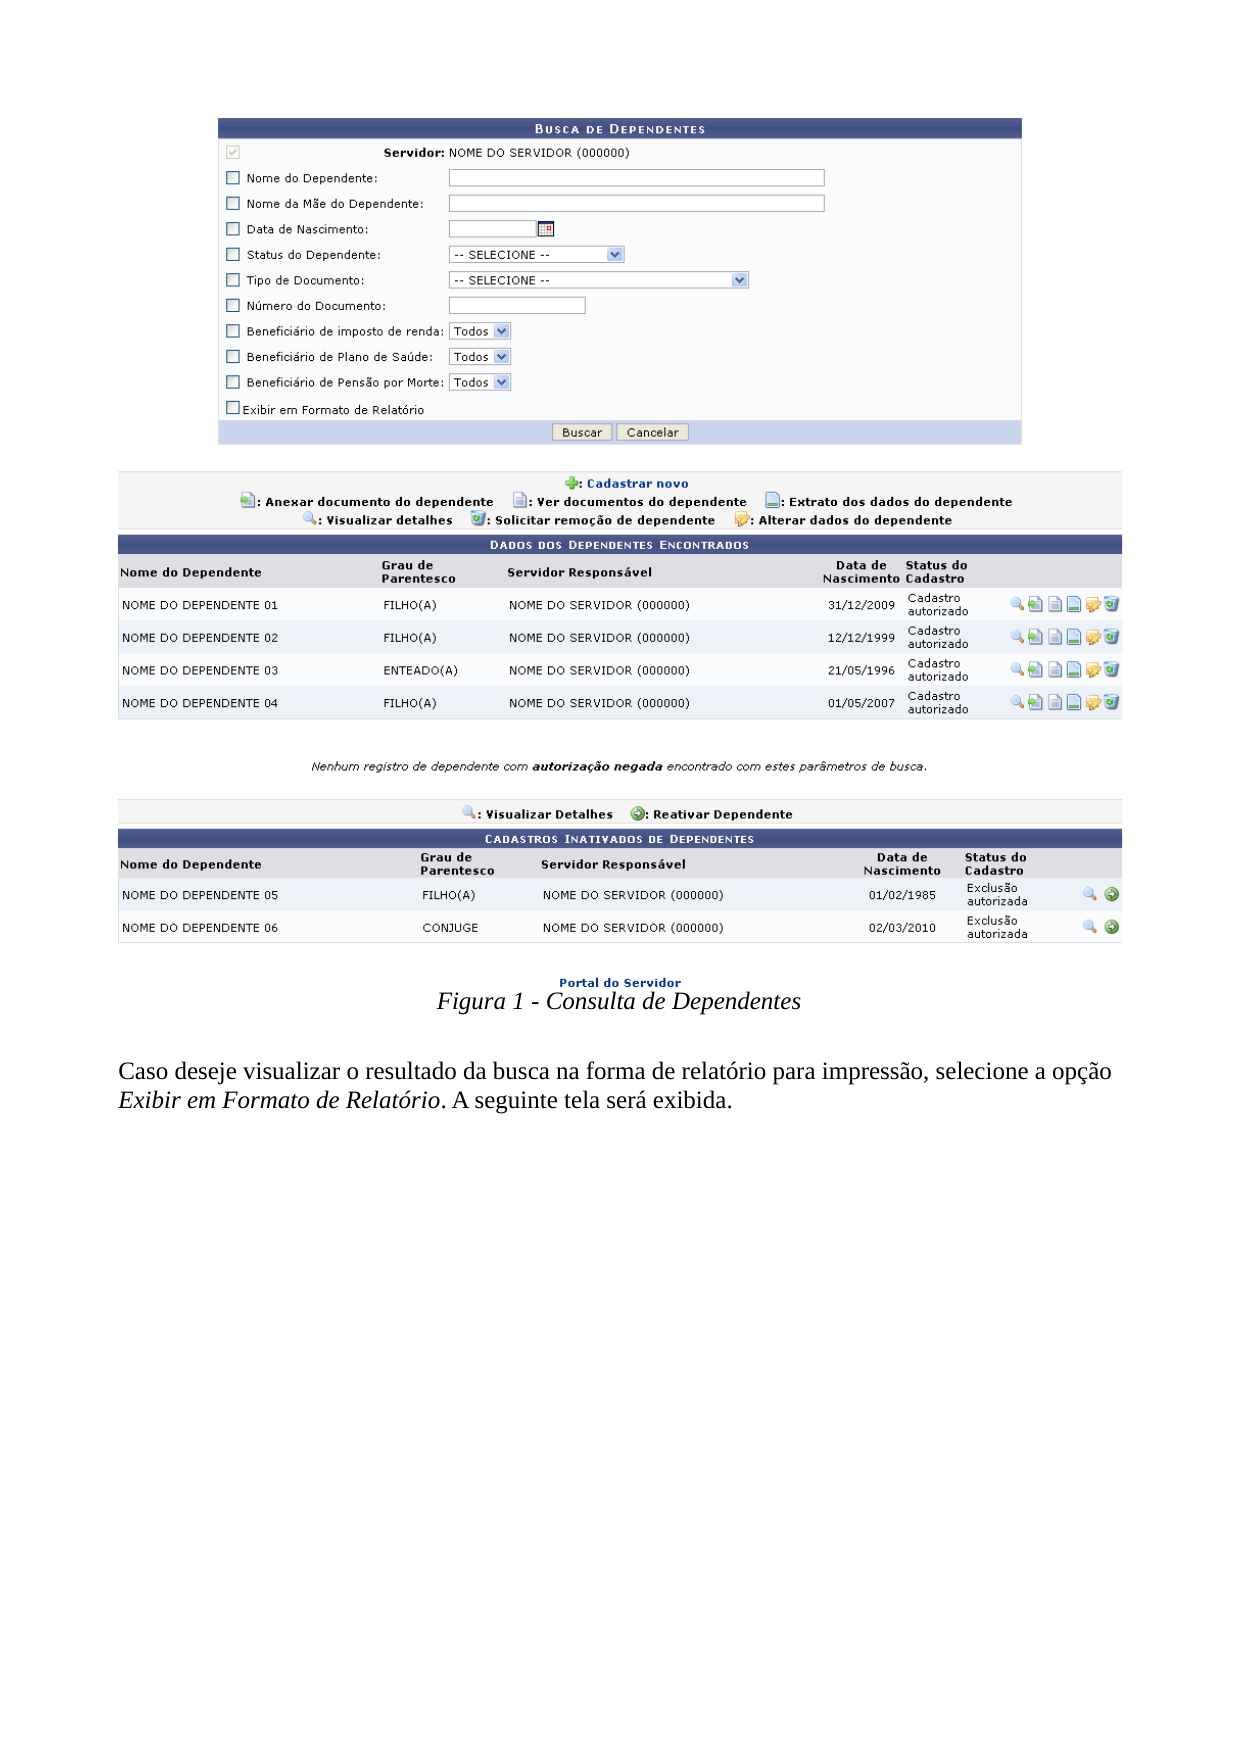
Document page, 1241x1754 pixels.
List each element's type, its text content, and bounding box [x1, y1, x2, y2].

text Caso deseje visualizar o resultado da busca na forma de relatório para impressão, selecione a opção Exibir em Formato de Relatório. A seguinte tela será exibida. [118, 1056, 1122, 1114]
text Figura 1 - Consulta de Dependentes [118, 987, 1122, 1015]
picture [118, 118, 1123, 987]
